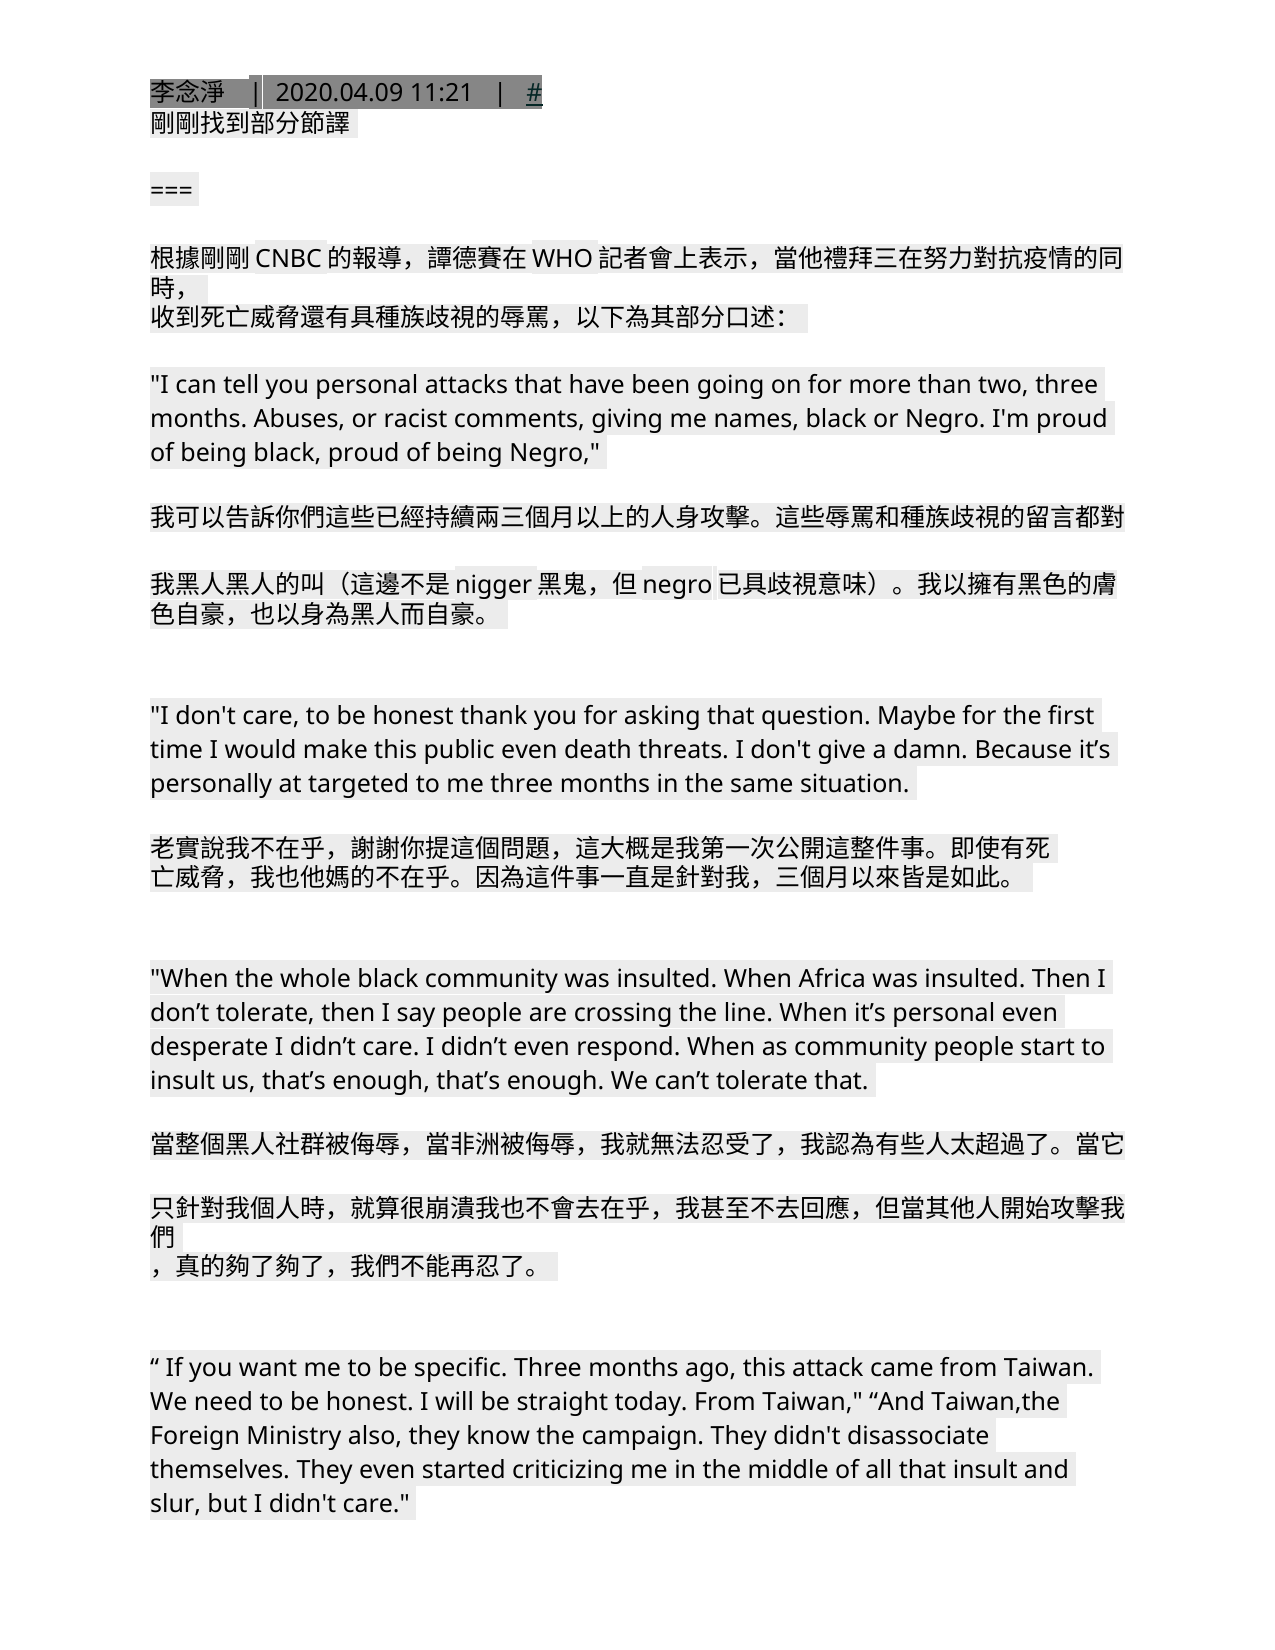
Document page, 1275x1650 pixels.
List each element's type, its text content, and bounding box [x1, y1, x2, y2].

text 剛剛找到部分節譯 === 根據剛剛CNBC的報導，譚德賽在WHO記者會上表示，當他禮拜三在努力對抗疫情的同時， 收到死亡威脅還有具種族歧視的辱罵，以下為其部分口述： "I can tell you personal attacks that have been going on for more than two, three months. Abuses, or racist comments, giving me names, black or Negro. I'm proud of being black, proud of being Negro," 我可以告訴你們這些已經持續兩三個月以上的人身攻擊。這些辱罵和種族歧視的留言都對 我黑人黑人的叫（這邊不是nigger黑鬼，但negro已具歧視意味）。我以擁有黑色的膚色自豪，也以身為黑人而自豪。 "I don't care, to be honest thank you for asking that question. Maybe for the first time I would make this public even death threats. I don't give a damn. Because it’s personally at targeted to me three months in the same situation. 老實說我不在乎，謝謝你提這個問題，這大概是我第一次公開這整件事。即使有死 亡威脅，我也他媽的不在乎。因為這件事一直是針對我，三個月以來皆是如此。 "When the whole black community was insulted. When Africa was insulted. Then I don’t tolerate, then I say people are crossing the line. When it’s personal even desperate I didn’t care. I didn’t even respond. When as community people start to insult us, that’s enough, that’s enough. We can’t tolerate that. 當整個黑人社群被侮辱，當非洲被侮辱，我就無法忍受了，我認為有些人太超過了。當它 只針對我個人時，就算很崩潰我也不會去在乎，我甚至不去回應，但當其他人開始攻擊我們 ，真的夠了夠了，我們不能再忍了。 “ If you want me to be specific. Three months ago, this attack came from Taiwan. We need to be honest. I will be straight today. From Taiwan," “And Taiwan,the Foreign Ministry also, they know the campaign. They didn't disassociate themselves. They even started criticizing me in the middle of all that insult and slur, but I didn't care." [150, 109, 1125, 1554]
text 李念淨 | 2020.04.09 11:21 | # [150, 75, 1125, 109]
